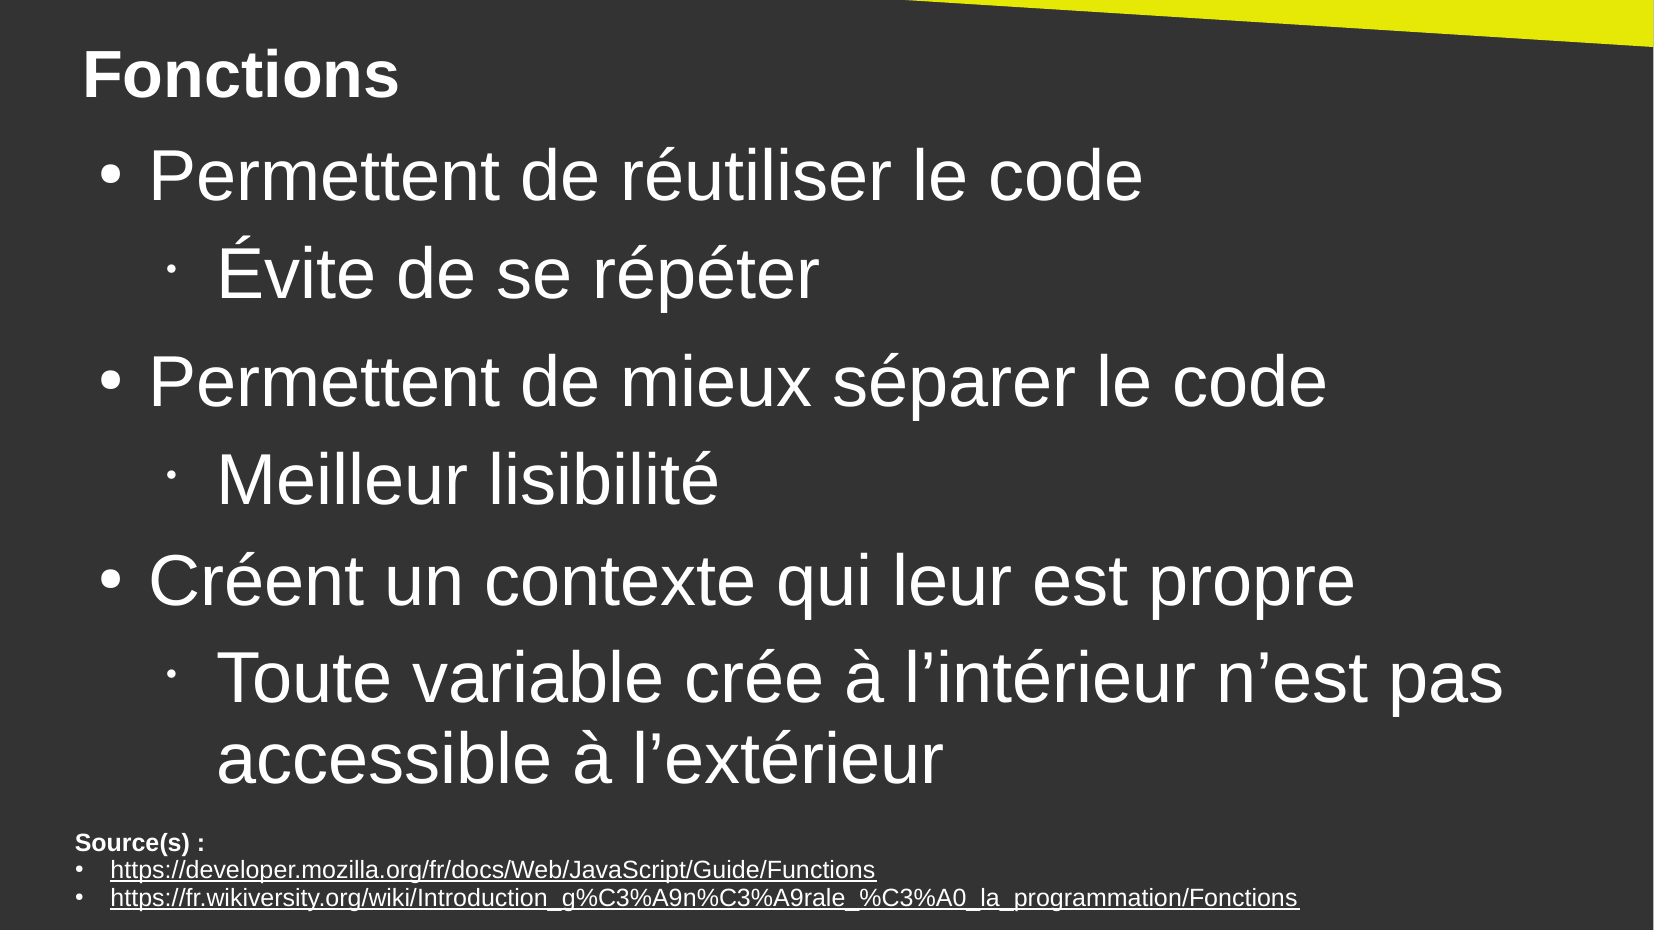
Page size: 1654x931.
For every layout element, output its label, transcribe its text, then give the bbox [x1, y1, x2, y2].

text_box Source(s) : https://developer.mozilla.org/fr/docs/Web/JavaScript/Guide/Functions https://fr.wikiversity.org/wiki/Introduction_g%C3%A9n%C3%A9rale_%C3%A0_la_programmation/Fonctions [60, 820, 1583, 920]
title Fonctions [82, 37, 1571, 114]
text_box [905, 0, 1654, 48]
list Permettent de réutiliser le code Évite de se répéter Permettent de mieux séparer le code Meilleur lisibilité Créent un contexte qui leur est propre Toute variable crée à l’intérieur n’est pas accessible à l’extérieur [80, 135, 1620, 804]
